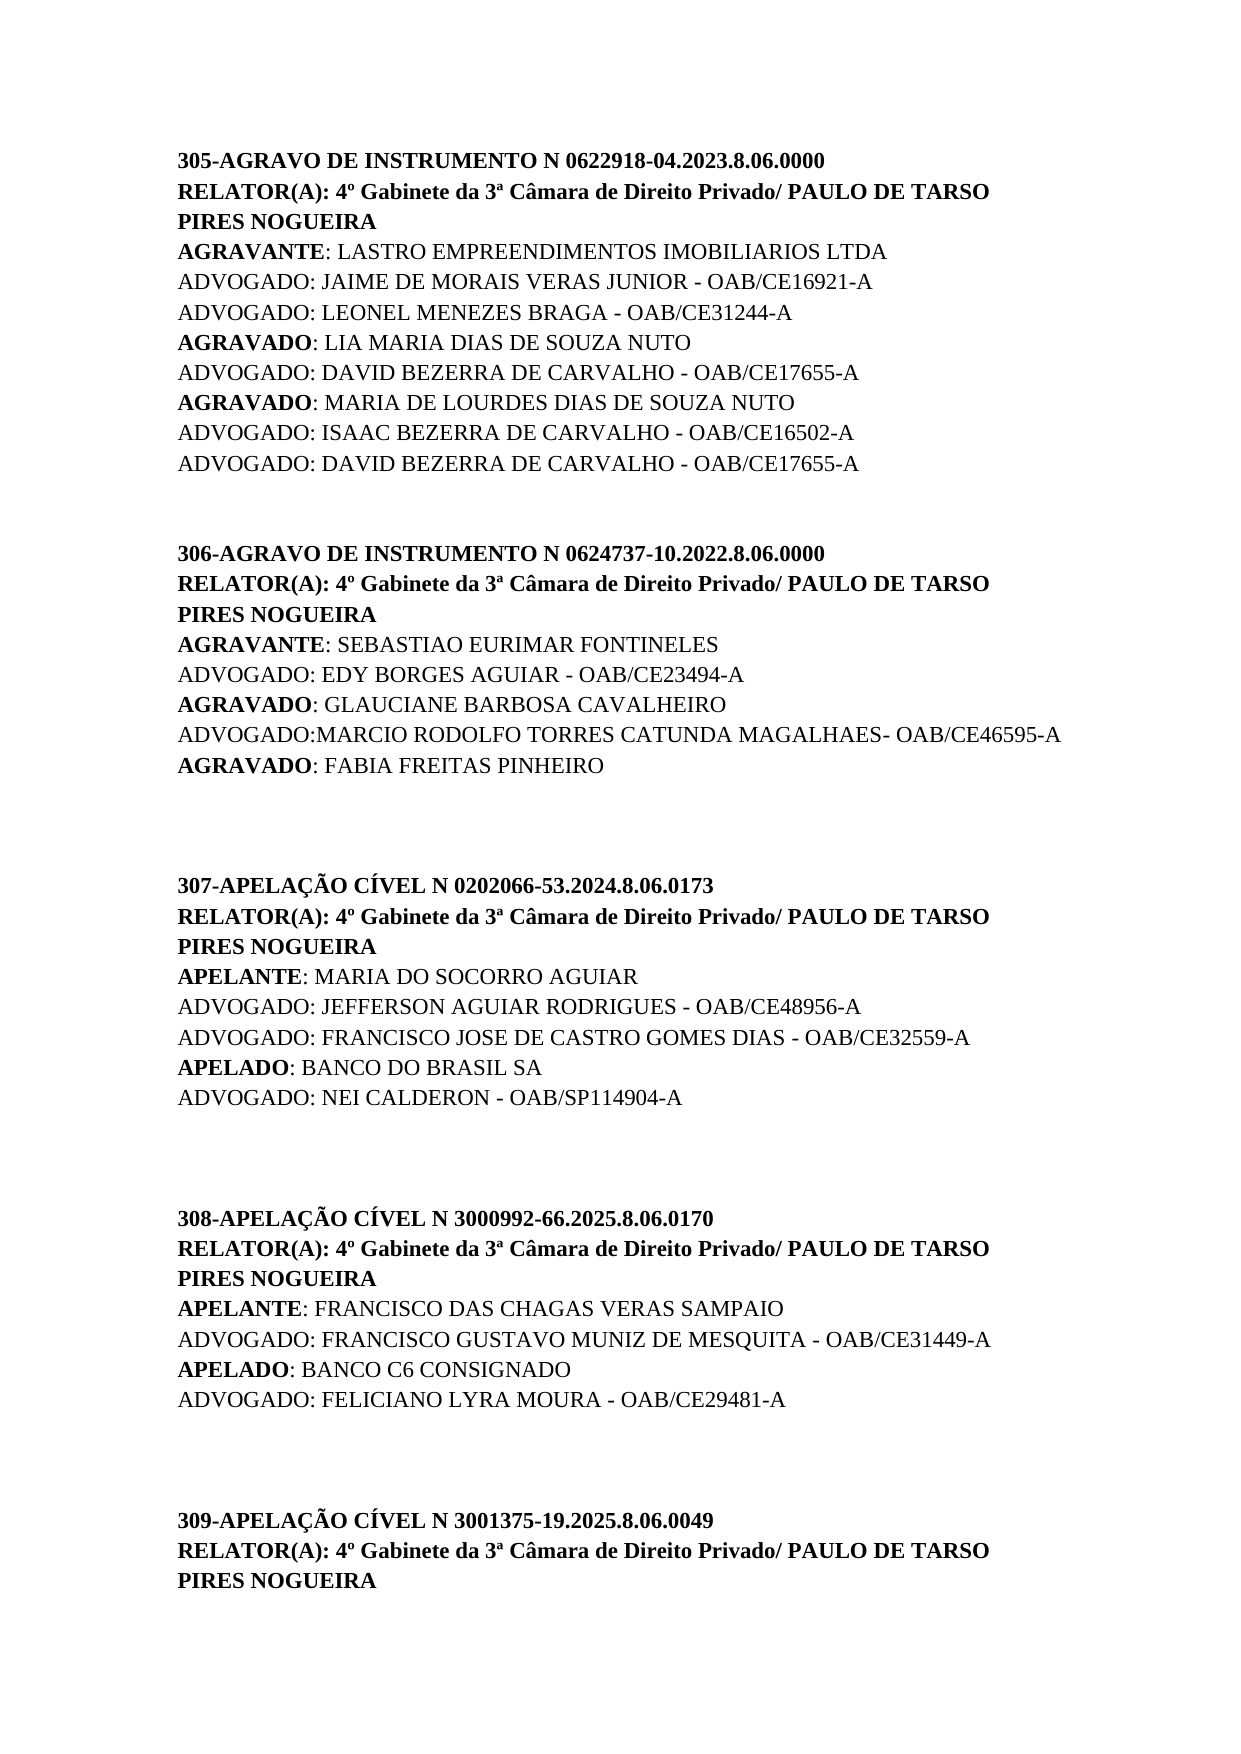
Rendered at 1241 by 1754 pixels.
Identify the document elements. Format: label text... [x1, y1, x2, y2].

text 305-AGRAVO DE INSTRUMENTO N 0622918-04.2023.8.06.0000 RELATOR(A): 4º Gabinete da 3ª Câmara de Direito Privado/ PAULO DE TARSO PIRES NOGUEIRA AGRAVANTE: LASTRO EMPREENDIMENTOS IMOBILIARIOS LTDA ADVOGADO: JAIME DE MORAIS VERAS JUNIOR - OAB/CE16921-A ADVOGADO: LEONEL MENEZES BRAGA - OAB/CE31244-A AGRAVADO: LIA MARIA DIAS DE SOUZA NUTO ADVOGADO: DAVID BEZERRA DE CARVALHO - OAB/CE17655-A AGRAVADO: MARIA DE LOURDES DIAS DE SOUZA NUTO ADVOGADO: ISAAC BEZERRA DE CARVALHO - OAB/CE16502-A ADVOGADO: DAVID BEZERRA DE CARVALHO - OAB/CE17655-A 306-AGRAVO DE INSTRUMENTO N 0624737-10.2022.8.06.0000 RELATOR(A): 4º Gabinete da 3ª Câmara de Direito Privado/ PAULO DE TARSO PIRES NOGUEIRA AGRAVANTE: SEBASTIAO EURIMAR FONTINELES ADVOGADO: EDY BORGES AGUIAR - OAB/CE23494-A AGRAVADO: GLAUCIANE BARBOSA CAVALHEIRO ADVOGADO:MARCIO RODOLFO TORRES CATUNDA MAGALHAES- OAB/CE46595-A AGRAVADO: FABIA FREITAS PINHEIRO 307-APELAÇÃO CÍVEL N 0202066-53.2024.8.06.0173 RELATOR(A): 4º Gabinete da 3ª Câmara de Direito Privado/ PAULO DE TARSO PIRES NOGUEIRA APELANTE: MARIA DO SOCORRO AGUIAR ADVOGADO: JEFFERSON AGUIAR RODRIGUES - OAB/CE48956-A ADVOGADO: FRANCISCO JOSE DE CASTRO GOMES DIAS - OAB/CE32559-A APELADO: BANCO DO BRASIL SA ADVOGADO: NEI CALDERON - OAB/SP114904-A 308-APELAÇÃO CÍVEL N 3000992-66.2025.8.06.0170 RELATOR(A): 4º Gabinete da 3ª Câmara de Direito Privado/ PAULO DE TARSO PIRES NOGUEIRA APELANTE: FRANCISCO DAS CHAGAS VERAS SAMPAIO ADVOGADO: FRANCISCO GUSTAVO MUNIZ DE MESQUITA - OAB/CE31449-A APELADO: BANCO C6 CONSIGNADO ADVOGADO: FELICIANO LYRA MOURA - OAB/CE29481-A 309-APELAÇÃO CÍVEL N 3001375-19.2025.8.06.0049 RELATOR(A): 4º Gabinete da 3ª Câmara de Direito Privado/ PAULO DE TARSO PIRES NOGUEIRA [177, 148, 1063, 1594]
